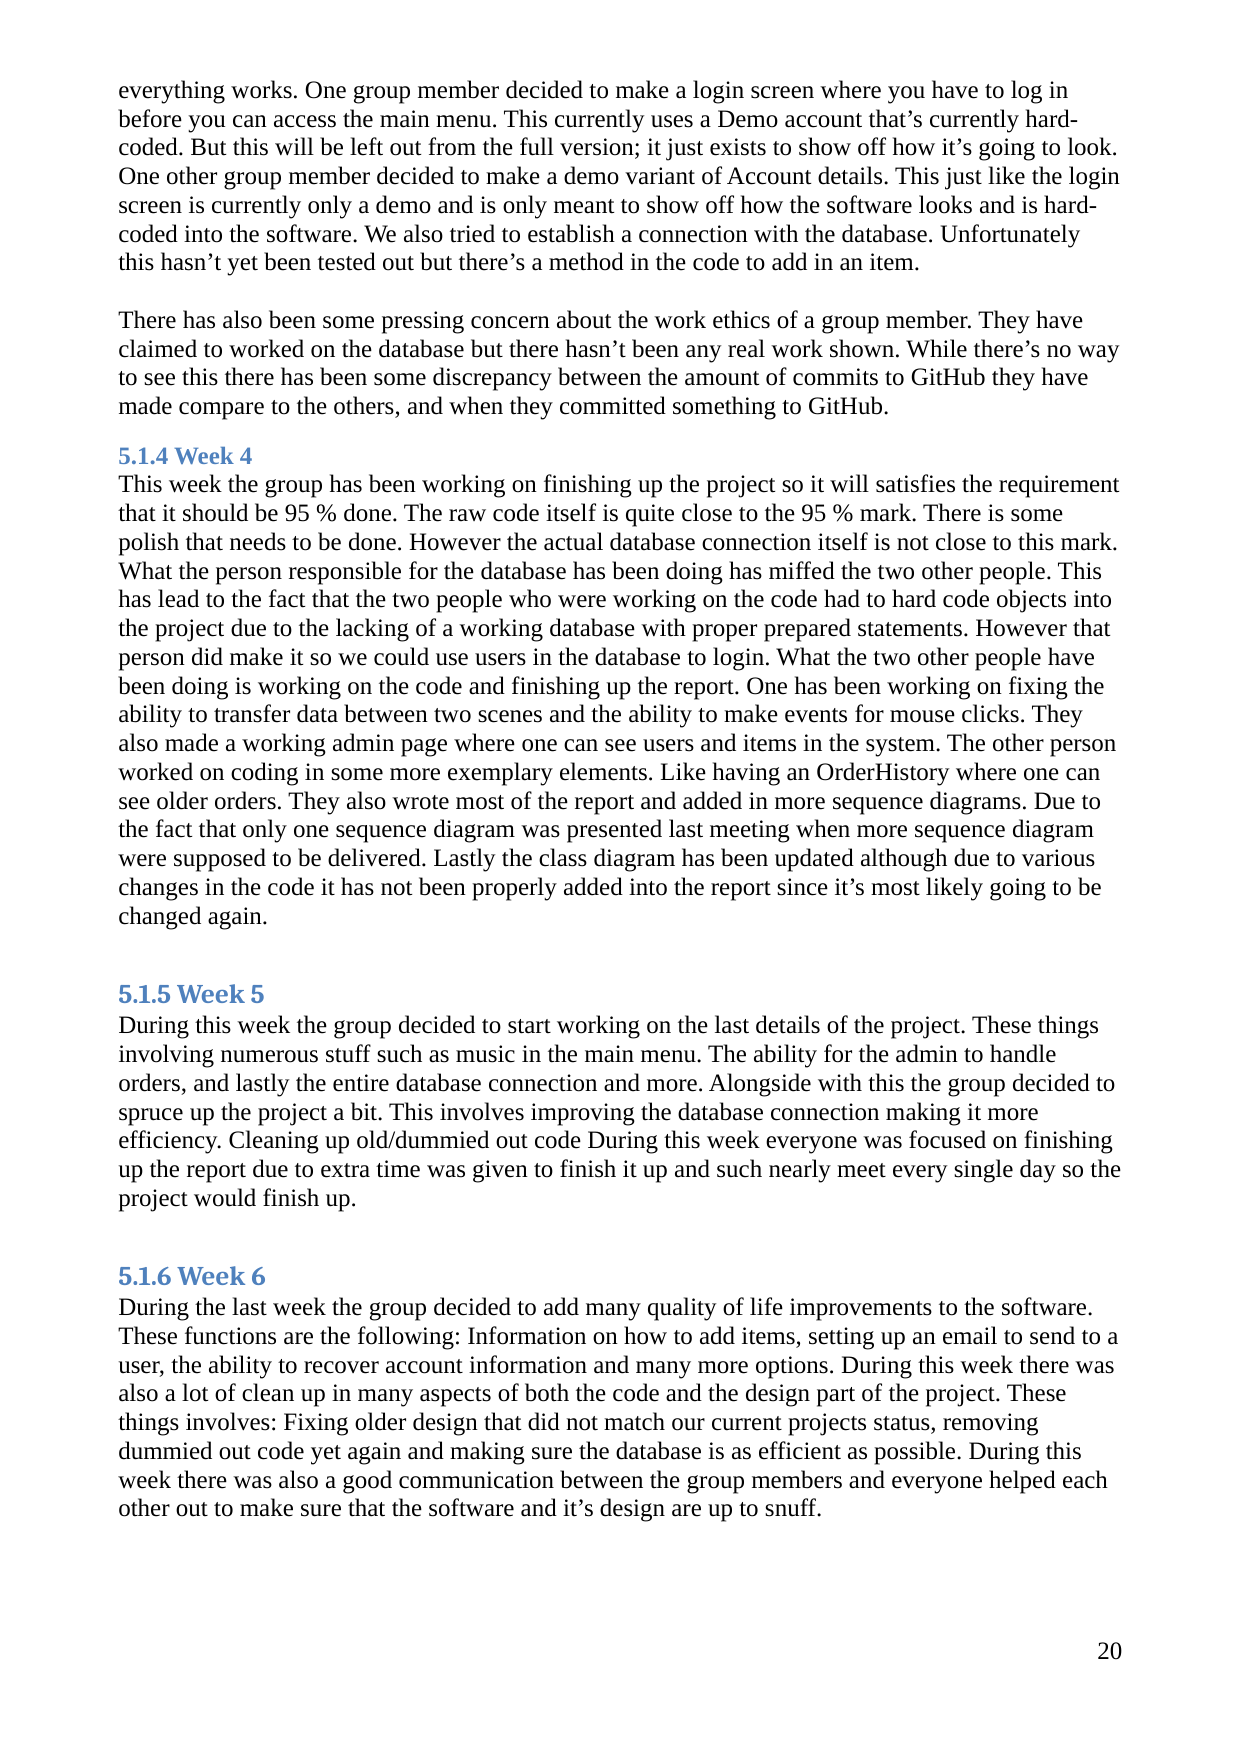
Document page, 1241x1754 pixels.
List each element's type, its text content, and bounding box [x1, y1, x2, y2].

text During the last week the group decided to add many quality of life improvements to the software. These functions are the following: Information on how to add items, setting up an email to send to a user, the ability to recover account information and many more options. During this week there was also a lot of clean up in many aspects of both the code and the design part of the project. These things involves: Fixing older design that did not match our current projects status, removing dummied out code yet again and making sure the database is as efficient as possible. During this week there was also a good communication between the group members and everyone helped each other out to make sure that the software and it’s design are up to snuff. [118, 1292, 1122, 1522]
subtitle 5.1.6 Week 6 [118, 1261, 1122, 1292]
text There has also been some pressing concern about the work ethics of a group member. They have claimed to worked on the database but there hasn’t been any real work shown. While there’s no way to see this there has been some discrepancy between the amount of commits to GitHub they have made compare to the others, and when they committed something to GitHub. [118, 305, 1122, 420]
text This week the group has been working on finishing up the project so it will satisfies the requirement that it should be 95 % done. The raw code itself is quite close to the 95 % mark. There is some polish that needs to be done. However the actual database connection itself is not close to this mark. What the person responsible for the database has been doing has miffed the two other people. This has lead to the fact that the two people who were working on the code had to hard code objects into the project due to the lacking of a working database with proper prepared statements. However that person did make it so we could use users in the database to login. What the two other people have been doing is working on the code and finishing up the report. One has been working on fixing the ability to transfer data between two scenes and the ability to make events for mouse clicks. They also made a working admin page where one can see users and items in the system. The other person worked on coding in some more exemplary elements. Like having an OrderHistory where one can see older orders. They also wrote most of the report and added in more sequence diagrams. Due to the fact that only one sequence diagram was presented last meeting when more sequence diagram were supposed to be delivered. Lastly the class diagram has been updated although due to various changes in the code it has not been properly added into the report since it’s most likely going to be changed again. [118, 469, 1122, 929]
text During this week the group decided to start working on the last details of the project. These things involving numerous stuff such as music in the main menu. The ability for the admin to handle orders, and lastly the entire database connection and more. Alongside with this the group decided to spruce up the project a bit. This involves improving the database connection making it more efficiency. Cleaning up old/dummied out code During this week everyone was focused on finishing up the report due to extra time was given to finish it up and such nearly meet every single day so the project would finish up. [118, 1010, 1122, 1212]
text everything works. One group member decided to make a login screen where you have to log in before you can access the main menu. This currently uses a Demo account that’s currently hard-coded. But this will be left out from the full version; it just exists to show off how it’s going to look. One other group member decided to make a demo variant of Account details. This just like the login screen is currently only a demo and is only meant to show off how the software looks and is hard-coded into the software. We also tried to establish a connection with the database. Unfortunately this hasn’t yet been tested out but there’s a method in the code to add in an item. [118, 75, 1122, 276]
subtitle 5.1.4 Week 4 [118, 441, 1122, 469]
subtitle 5.1.5 Week 5 [118, 979, 1122, 1010]
